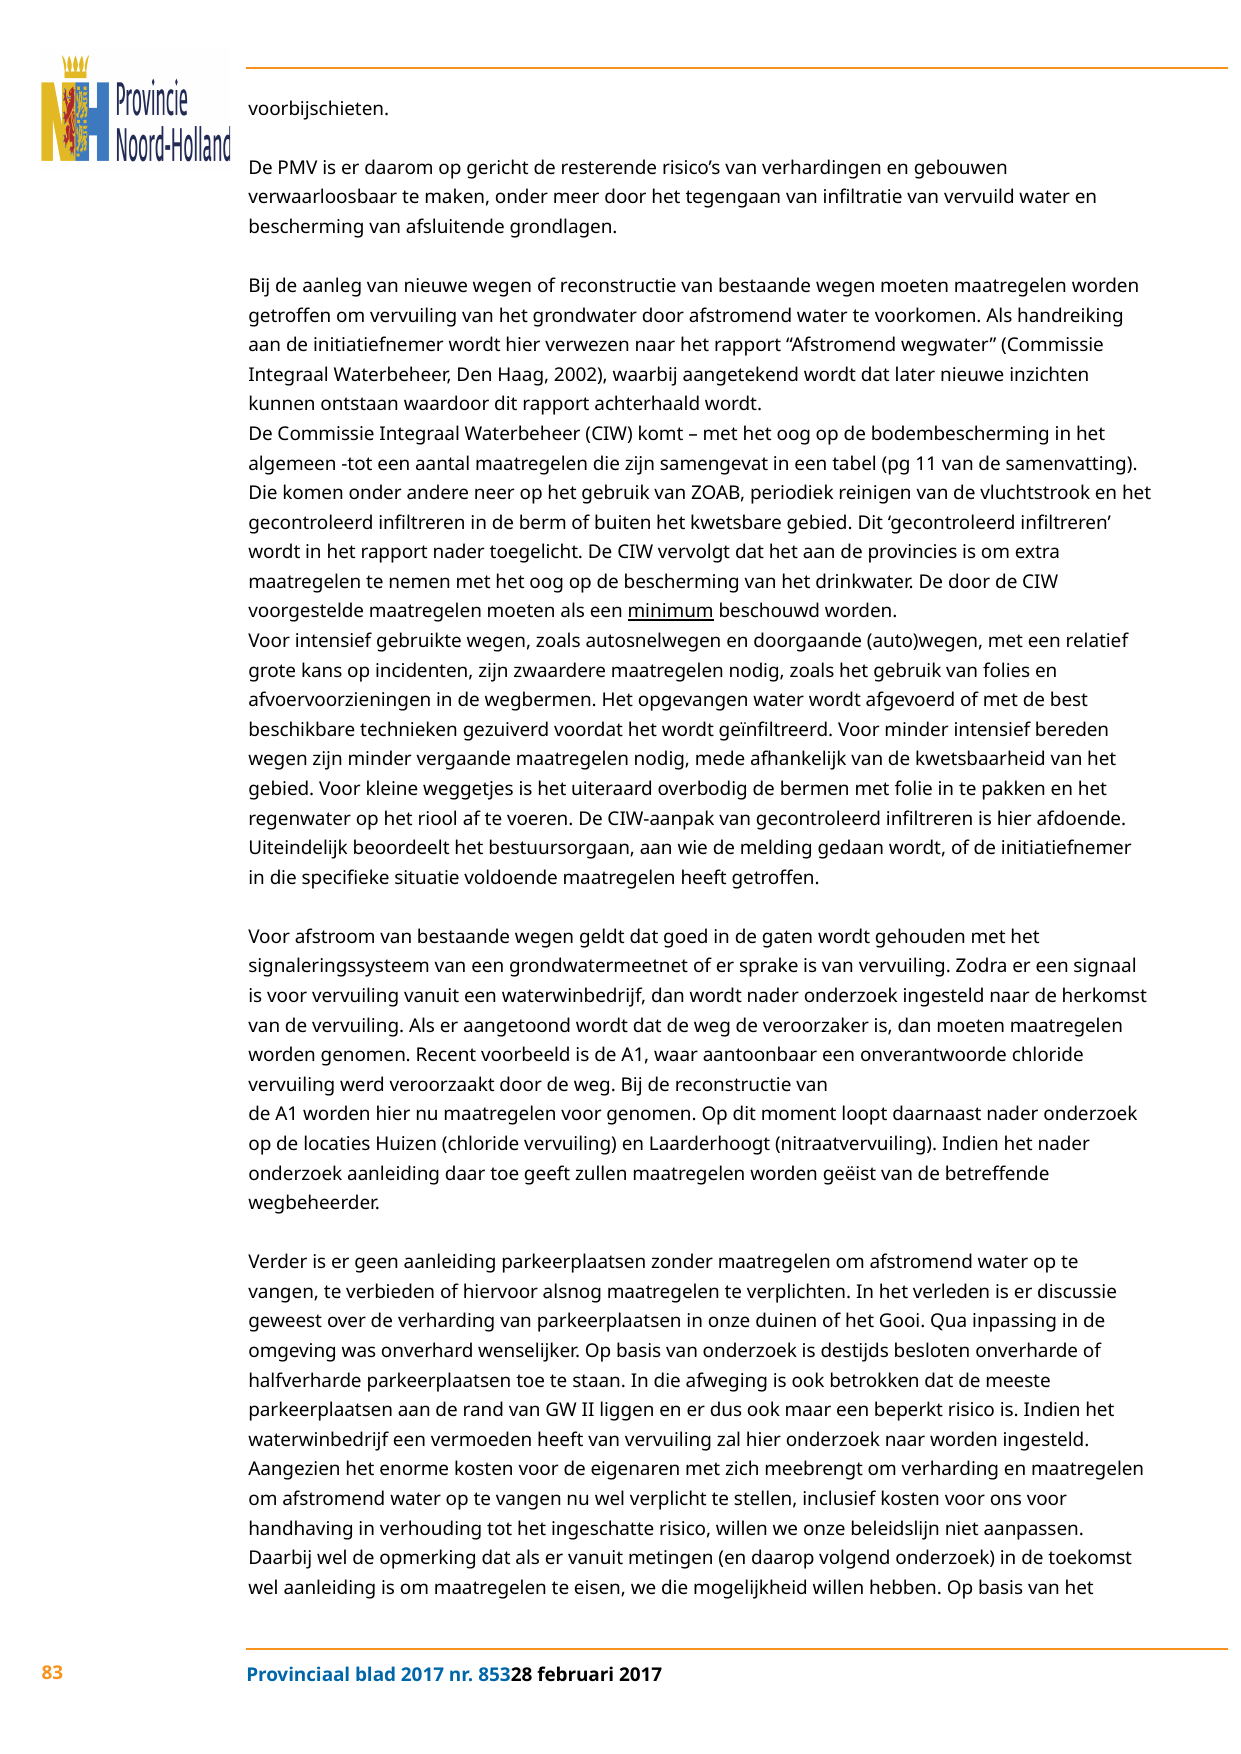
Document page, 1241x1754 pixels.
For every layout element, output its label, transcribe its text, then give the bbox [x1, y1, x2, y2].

text De PMV is er daarom op gericht de resterende risico’s van verhardingen en gebouwen verwaarloosbaar te maken, onder meer door het tegengaan van infiltratie van vervuild water en bescherming van afsluitende grondlagen. [248, 154, 1152, 239]
text Bij de aanleg van nieuwe wegen of reconstructie van bestaande wegen moeten maatregelen worden getroffen om vervuiling van het grondwater door afstromend water te voorkomen. Als handreiking aan de initiatiefnemer wordt hier verwezen naar het rapport “Afstromend wegwater” (Commissie Integraal Waterbeheer, Den Haag, 2002), waarbij aangetekend wordt dat later nieuwe inzichten kunnen ontstaan waardoor dit rapport achterhaald wordt. [248, 272, 1152, 416]
picture [41, 47, 231, 172]
text De Commissie Integraal Waterbeheer (CIW) komt – met het oog op de bodembescherming in het algemeen -tot een aantal maatregelen die zijn samengevat in een tabel (pg 11 van de samenvatting). Die komen onder andere neer op het gebruik van ZOAB, periodiek reinigen van de vluchtstrook en het gecontroleerd infiltreren in de berm of buiten het kwetsbare gebied. Dit ‘gecontroleerd infiltreren’ wordt in het rapport nader toegelicht. De CIW vervolgt dat het aan de provincies is om extra maatregelen te nemen met het oog op de bescherming van het drinkwater. De door de CIW voorgestelde maatregelen moeten als een minimum beschouwd worden. [248, 420, 1152, 623]
text Voor intensief gebruikte wegen, zoals autosnelwegen en doorgaande (auto)wegen, met een relatief grote kans op incidenten, zijn zwaardere maatregelen nodig, zoals het gebruik van folies en afvoervoorzieningen in de wegbermen. Het opgevangen water wordt afgevoerd of met de best beschikbare technieken gezuiverd voordat het wordt geïnfiltreerd. Voor minder intensief bereden wegen zijn minder vergaande maatregelen nodig, mede afhankelijk van de kwetsbaarheid van het gebied. Voor kleine weggetjes is het uiteraard overbodig de bermen met folie in te pakken en het regenwater op het riool af te voeren. De CIW-aanpak van gecontroleerd infiltreren is hier afdoende. [248, 627, 1152, 831]
text voorbijschieten. [248, 95, 1152, 121]
text Verder is er geen aanleiding parkeerplaatsen zonder maatregelen om afstromend water op te vangen, te verbieden of hiervoor alsnog maatregelen te verplichten. In het verleden is er discussie geweest over de verharding van parkeerplaatsen in onze duinen of het Gooi. Qua inpassing in de omgeving was onverhard wenselijker. Op basis van onderzoek is destijds besloten onverharde of halfverharde parkeerplaatsen toe te staan. In die afweging is ook betrokken dat de meeste parkeerplaatsen aan de rand van GW II liggen en er dus ook maar een beperkt risico is. Indien het waterwinbedrijf een vermoeden heeft van vervuiling zal hier onderzoek naar worden ingesteld. Aangezien het enorme kosten voor de eigenaren met zich meebrengt om verharding en maatregelen om afstromend water op te vangen nu wel verplicht te stellen, inclusief kosten voor ons voor handhaving in verhouding tot het ingeschatte risico, willen we onze beleidslijn niet aanpassen. Daarbij wel de opmerking dat als er vanuit metingen (en daarop volgend onderzoek) in de toekomst wel aanleiding is om maatregelen te eisen, we die mogelijkheid willen hebben. Op basis van het [248, 1248, 1152, 1600]
text Voor afstroom van bestaande wegen geldt dat goed in de gaten wordt gehouden met het signaleringssysteem van een grondwatermeetnet of er sprake is van vervuiling. Zodra er een signaal is voor vervuiling vanuit een waterwinbedrijf, dan wordt nader onderzoek ingesteld naar de herkomst van de vervuiling. Als er aangetoond wordt dat de weg de veroorzaker is, dan moeten maatregelen worden genomen. Recent voorbeeld is de A1, waar aantoonbaar een onverantwoorde chloride vervuiling werd veroorzaakt door de weg. Bij de reconstructie van [248, 923, 1152, 1097]
text Uiteindelijk beoordeelt het bestuursorgaan, aan wie de melding gedaan wordt, of de initiatiefnemer in die specifieke situatie voldoende maatregelen heeft getroffen. [248, 834, 1152, 890]
text de A1 worden hier nu maatregelen voor genomen. Op dit moment loopt daarnaast nader onderzoek op de locaties Huizen (chloride vervuiling) en Laarderhoogt (nitraatvervuiling). Indien het nader onderzoek aanleiding daar toe geeft zullen maatregelen worden geëist van de betreffende wegbeheerder. [248, 1101, 1152, 1215]
